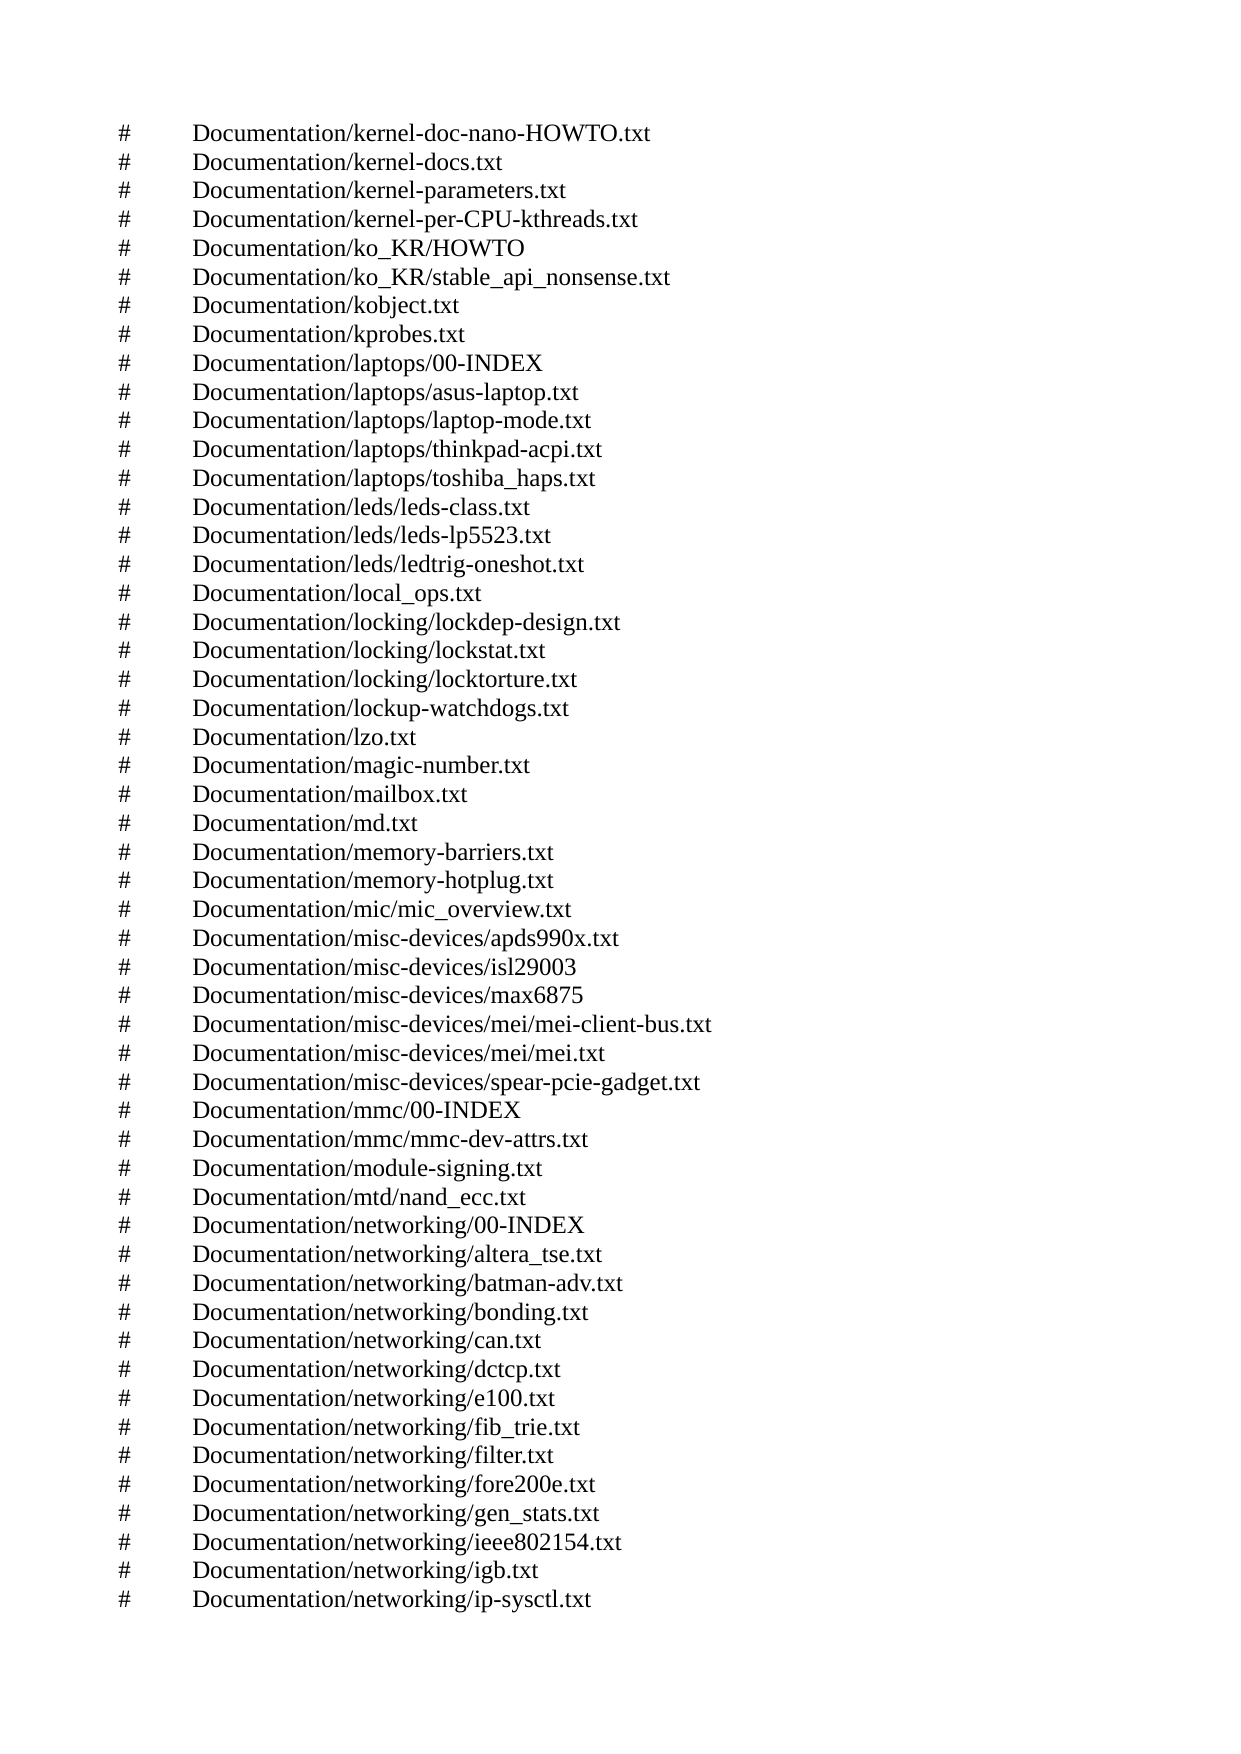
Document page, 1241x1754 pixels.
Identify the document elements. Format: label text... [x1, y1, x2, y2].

text # Documentation/module-signing.txt [118, 1153, 1122, 1182]
text # Documentation/mtd/nand_ecc.txt [118, 1182, 1122, 1211]
text # Documentation/misc-devices/isl29003 [118, 952, 1122, 981]
text # Documentation/networking/00-INDEX [118, 1211, 1122, 1239]
text # Documentation/networking/bonding.txt [118, 1297, 1122, 1326]
text # Documentation/networking/ieee802154.txt [118, 1527, 1122, 1556]
text # Documentation/mailbox.txt [118, 779, 1122, 808]
text # Documentation/networking/batman-adv.txt [118, 1268, 1122, 1297]
text # Documentation/laptops/laptop-mode.txt [118, 406, 1122, 434]
text # Documentation/ko_KR/HOWTO [118, 233, 1122, 262]
text # Documentation/networking/can.txt [118, 1326, 1122, 1354]
text # Documentation/local_ops.txt [118, 578, 1122, 607]
text # Documentation/locking/lockstat.txt [118, 636, 1122, 664]
text # Documentation/networking/altera_tse.txt [118, 1239, 1122, 1268]
text # Documentation/locking/locktorture.txt [118, 664, 1122, 693]
text # Documentation/memory-hotplug.txt [118, 866, 1122, 894]
text # Documentation/leds/leds-class.txt [118, 492, 1122, 521]
text # Documentation/networking/fore200e.txt [118, 1469, 1122, 1498]
text # Documentation/kprobes.txt [118, 319, 1122, 348]
text # Documentation/misc-devices/apds990x.txt [118, 923, 1122, 952]
text # Documentation/locking/lockdep-design.txt [118, 607, 1122, 636]
text # Documentation/networking/dctcp.txt [118, 1354, 1122, 1383]
text # Documentation/ko_KR/stable_api_nonsense.txt [118, 262, 1122, 291]
text # Documentation/misc-devices/spear-pcie-gadget.txt [118, 1067, 1122, 1096]
text # Documentation/misc-devices/mei/mei.txt [118, 1038, 1122, 1067]
text # Documentation/kernel-per-CPU-kthreads.txt [118, 204, 1122, 233]
text # Documentation/memory-barriers.txt [118, 837, 1122, 866]
text # Documentation/laptops/thinkpad-acpi.txt [118, 434, 1122, 463]
text # Documentation/networking/ip-sysctl.txt [118, 1584, 1122, 1613]
text # Documentation/kernel-docs.txt [118, 147, 1122, 176]
text # Documentation/laptops/00-INDEX [118, 348, 1122, 377]
text # Documentation/networking/e100.txt [118, 1383, 1122, 1412]
text # Documentation/kernel-doc-nano-HOWTO.txt [118, 118, 1122, 147]
text # Documentation/misc-devices/max6875 [118, 981, 1122, 1009]
text # Documentation/lockup-watchdogs.txt [118, 693, 1122, 722]
text # Documentation/leds/leds-lp5523.txt [118, 521, 1122, 549]
text # Documentation/mmc/00-INDEX [118, 1096, 1122, 1124]
text # Documentation/mmc/mmc-dev-attrs.txt [118, 1124, 1122, 1153]
text # Documentation/md.txt [118, 808, 1122, 837]
text # Documentation/networking/fib_trie.txt [118, 1412, 1122, 1441]
text # Documentation/laptops/asus-laptop.txt [118, 377, 1122, 406]
text # Documentation/lzo.txt [118, 722, 1122, 751]
text # Documentation/magic-number.txt [118, 751, 1122, 779]
text # Documentation/leds/ledtrig-oneshot.txt [118, 549, 1122, 578]
text # Documentation/mic/mic_overview.txt [118, 894, 1122, 923]
text # Documentation/misc-devices/mei/mei-client-bus.txt [118, 1009, 1122, 1038]
text # Documentation/networking/gen_stats.txt [118, 1498, 1122, 1527]
text # Documentation/networking/igb.txt [118, 1556, 1122, 1584]
text # Documentation/laptops/toshiba_haps.txt [118, 463, 1122, 492]
text # Documentation/kernel-parameters.txt [118, 176, 1122, 204]
text # Documentation/kobject.txt [118, 291, 1122, 319]
text # Documentation/networking/filter.txt [118, 1441, 1122, 1469]
